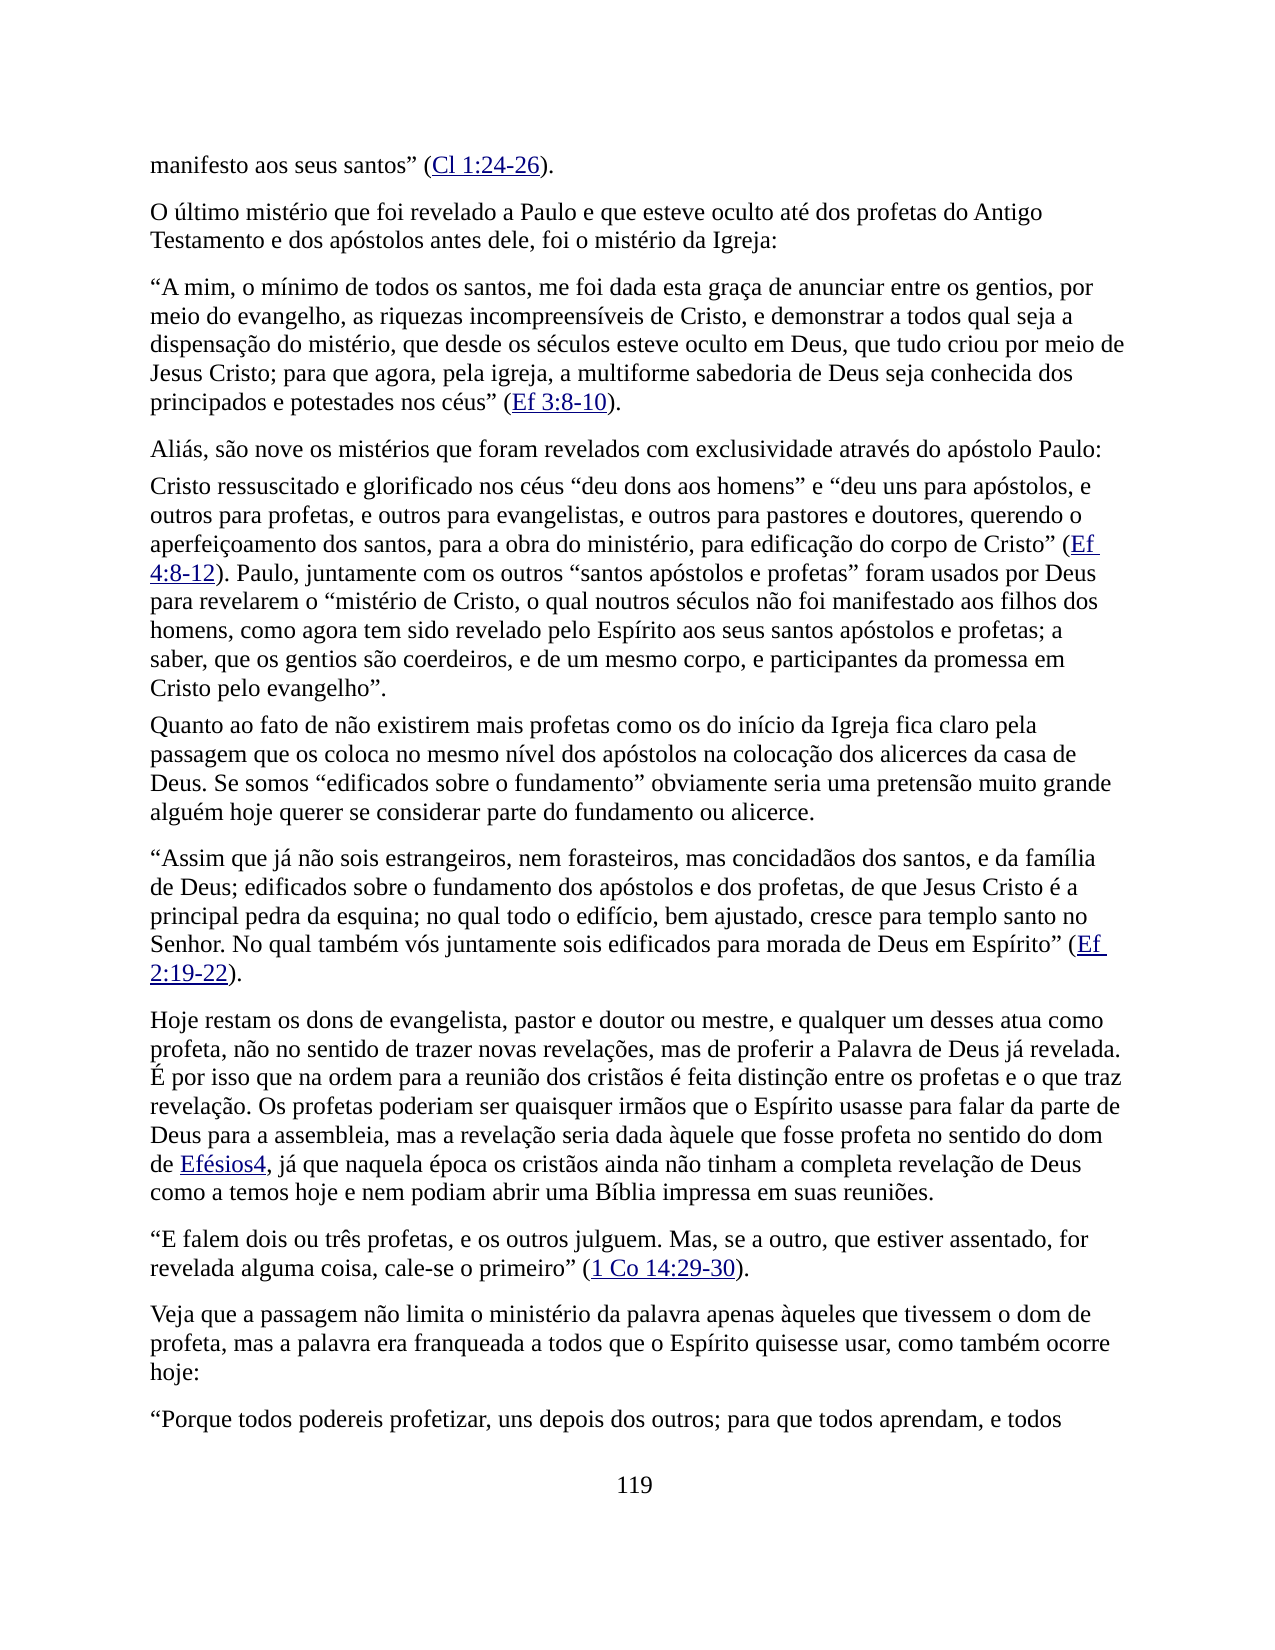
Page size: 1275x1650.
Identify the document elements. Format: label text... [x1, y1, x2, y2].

text “Porque todos podereis profetizar, uns depois dos outros; para que todos aprendam, e todos [150, 1404, 1125, 1432]
text O último mistério que foi revelado a Paulo e que esteve oculto até dos profetas do Antigo Testamento e dos apóstolos antes dele, foi o mistério da Igreja: [150, 197, 1125, 254]
text Hoje restam os dons de evangelista, pastor e doutor ou mestre, e qualquer um desses atua como profeta, não no sentido de trazer novas revelações, mas de proferir a Palavra de Deus já revelada. É por isso que na ordem para a reunião dos cristãos é feita distinção entre os profetas e o que traz revelação. Os profetas poderiam ser quaisquer irmãos que o Espírito usasse para falar da parte de Deus para a assembleia, mas a revelação seria dada àquele que fosse profeta no sentido do dom de Efésios4, já que naquela época os cristãos ainda não tinham a completa revelação de Deus como a temos hoje e nem podiam abrir uma Bíblia impressa em suas reuniões. [150, 1005, 1125, 1206]
text “Assim que já não sois estrangeiros, nem forasteiros, mas concidadãos dos santos, e da família de Deus; edificados sobre o fundamento dos apóstolos e dos profetas, de que Jesus Cristo é a principal pedra da esquina; no qual todo o edifício, bem ajustado, cresce para templo santo no Senhor. No qual também vós juntamente sois edificados para morada de Deus em Espírito” (Ef 2:19-22). [150, 843, 1125, 987]
text Veja que a passagem não limita o ministério da palavra apenas àqueles que tivessem o dom de profeta, mas a palavra era franqueada a todos que o Espírito quisesse usar, como também ocorre hoje: [150, 1299, 1125, 1386]
text “E falem dois ou três profetas, e os outros julguem. Mas, se a outro, que estiver assentado, for revelada alguma coisa, cale-se o primeiro” (1 Co 14:29-30). [150, 1224, 1125, 1282]
text “A mim, o mínimo de todos os santos, me foi dada esta graça de anunciar entre os gentios, por meio do evangelho, as riquezas incompreensíveis de Cristo, e demonstrar a todos qual seja a dispensação do mistério, que desde os séculos esteve oculto em Deus, que tudo criou por meio de Jesus Cristo; para que agora, pela igreja, a multiforme sabedoria de Deus seja conhecida dos principados e potestades nos céus” (Ef 3:8-10). [150, 272, 1125, 416]
text Cristo ressuscitado e glorificado nos céus “deu dons aos homens” e “deu uns para apóstolos, e outros para profetas, e outros para evangelistas, e outros para pastores e doutores, querendo o aperfeiçoamento dos santos, para a obra do ministério, para edificação do corpo de Cristo” (Ef 4:8-12). Paulo, juntamente com os outros “santos apóstolos e profetas” foram usados por Deus para revelarem o “mistério de Cristo, o qual noutros séculos não foi manifestado aos filhos dos homens, como agora tem sido revelado pelo Espírito aos seus santos apóstolos e profetas; a saber, que os gentios são coerdeiros, e de um mesmo corpo, e participantes da promessa em Cristo pelo evangelho”. [150, 471, 1125, 701]
text Aliás, são nove os mistérios que foram revelados com exclusividade através do apóstolo Paulo: [150, 434, 1125, 462]
text Quanto ao fato de não existirem mais profetas como os do início da Igreja fica claro pela passagem que os coloca no mesmo nível dos apóstolos na colocação dos alicerces da casa de Deus. Se somos “edificados sobre o fundamento” obviamente seria uma pretensão muito grande alguém hoje querer se considerar parte do fundamento ou alicerce. [150, 710, 1125, 825]
text manifesto aos seus santos” (Cl 1:24-26). [150, 150, 1125, 179]
